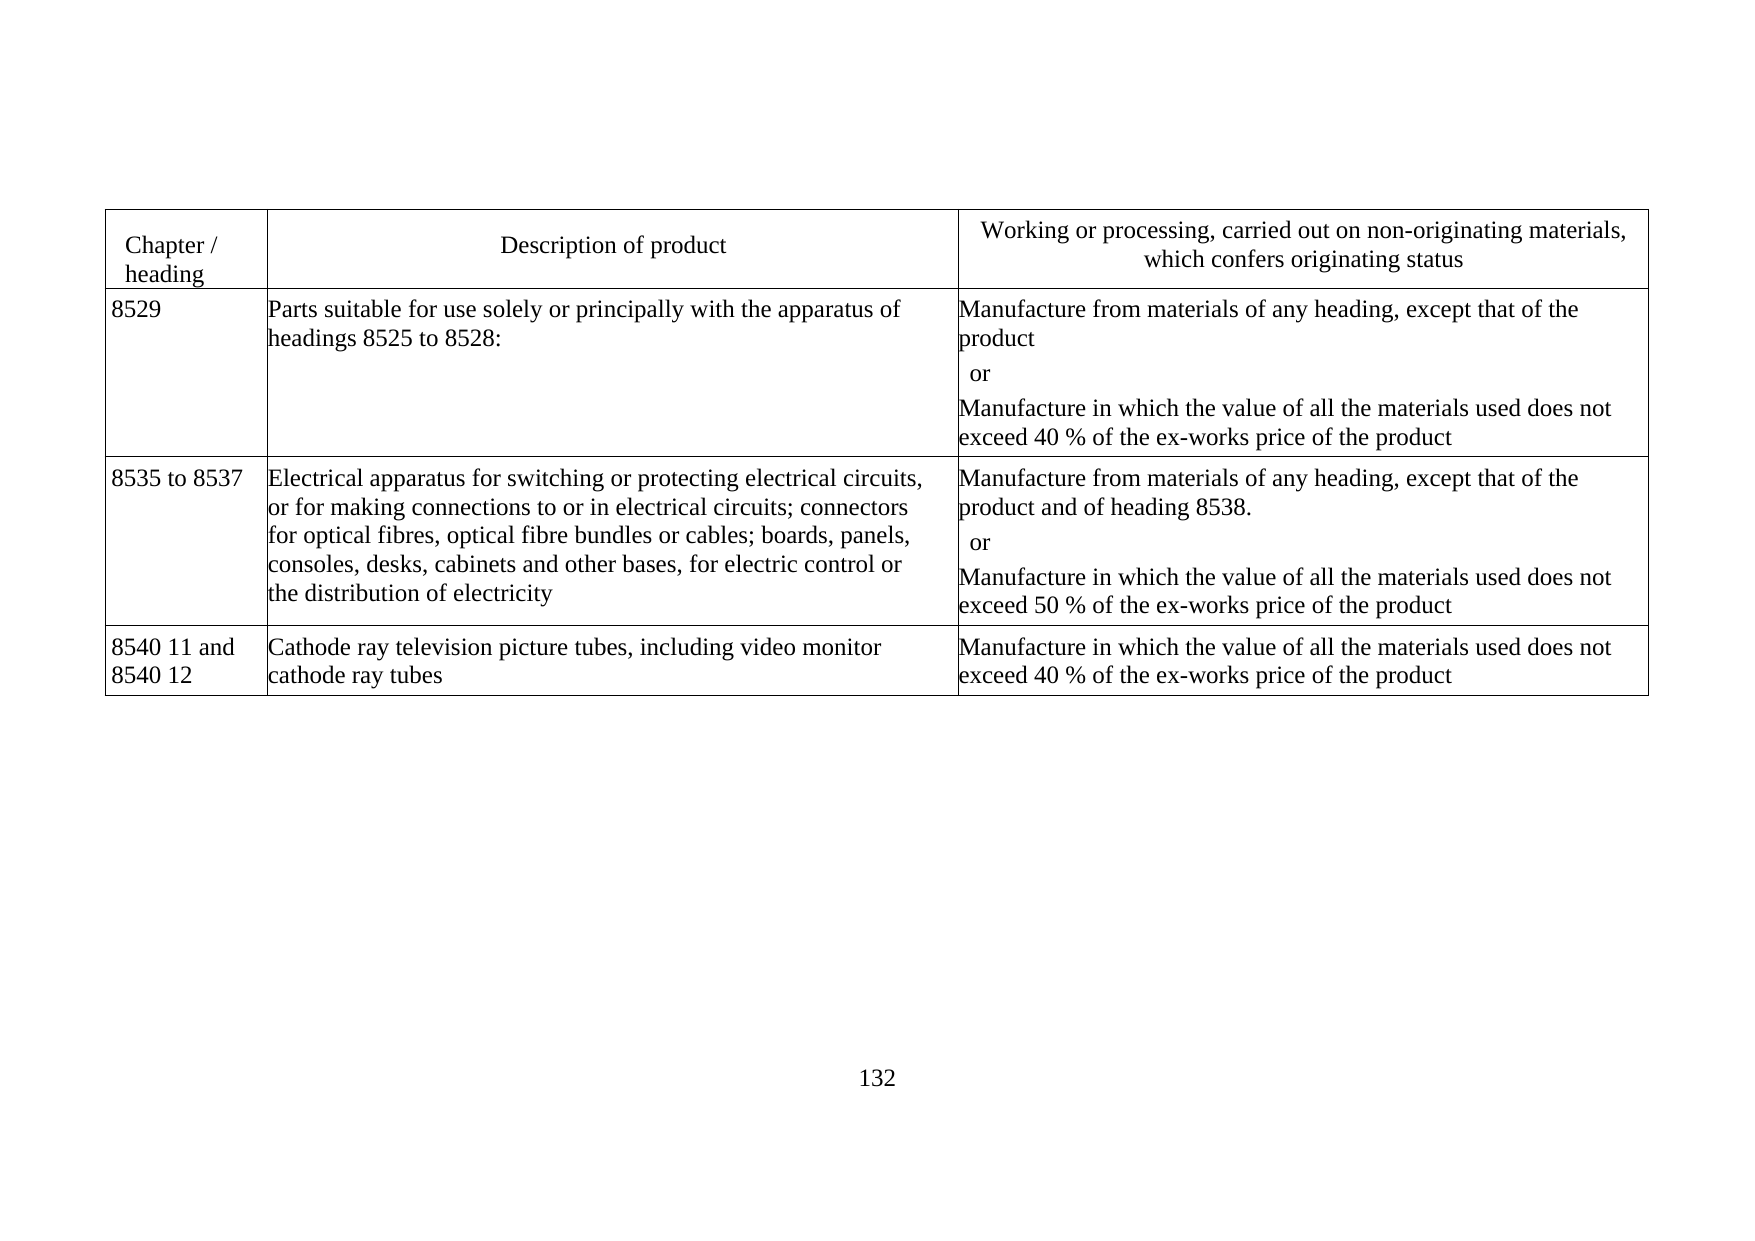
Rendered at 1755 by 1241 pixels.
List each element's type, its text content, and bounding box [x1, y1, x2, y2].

table_cell Manufacture in which the value of all the materials used does not exceed 40 % of the ex-works price of the product [959, 626, 1648, 695]
table_cell Cathode ray television picture tubes, including video monitor cathode ray tubes [268, 626, 958, 695]
table_cell Parts suitable for use solely or principally with the apparatus of headings 8525 to 8528: [268, 289, 958, 456]
table_header Chapter / heading [106, 210, 267, 287]
table_cell Manufacture from materials of any heading, except that of the product and of heading 8538. or Manufacture in which the value of all the materials used does not exceed 50 % of the ex-works price of the product [959, 457, 1648, 625]
table_cell Electrical apparatus for switching or protecting electrical circuits, or for making connections to or in electrical circuits; connectors for optical fibres, optical fibre bundles or cables; boards, panels, consoles, desks, cabinets and other bases, for electric control or the distribution of electricity [268, 457, 958, 625]
table_cell 8529 [106, 289, 267, 456]
table_cell 8535 to 8537 [106, 457, 267, 625]
table_header Description of product [268, 210, 958, 287]
table_header Working or processing, carried out on non-originating materials, which confers originating status [959, 210, 1648, 287]
table_cell Manufacture from materials of any heading, except that of the product or Manufacture in which the value of all the materials used does not exceed 40 % of the ex-works price of the product [959, 289, 1648, 456]
table_cell 8540 11 and 8540 12 [106, 626, 267, 695]
